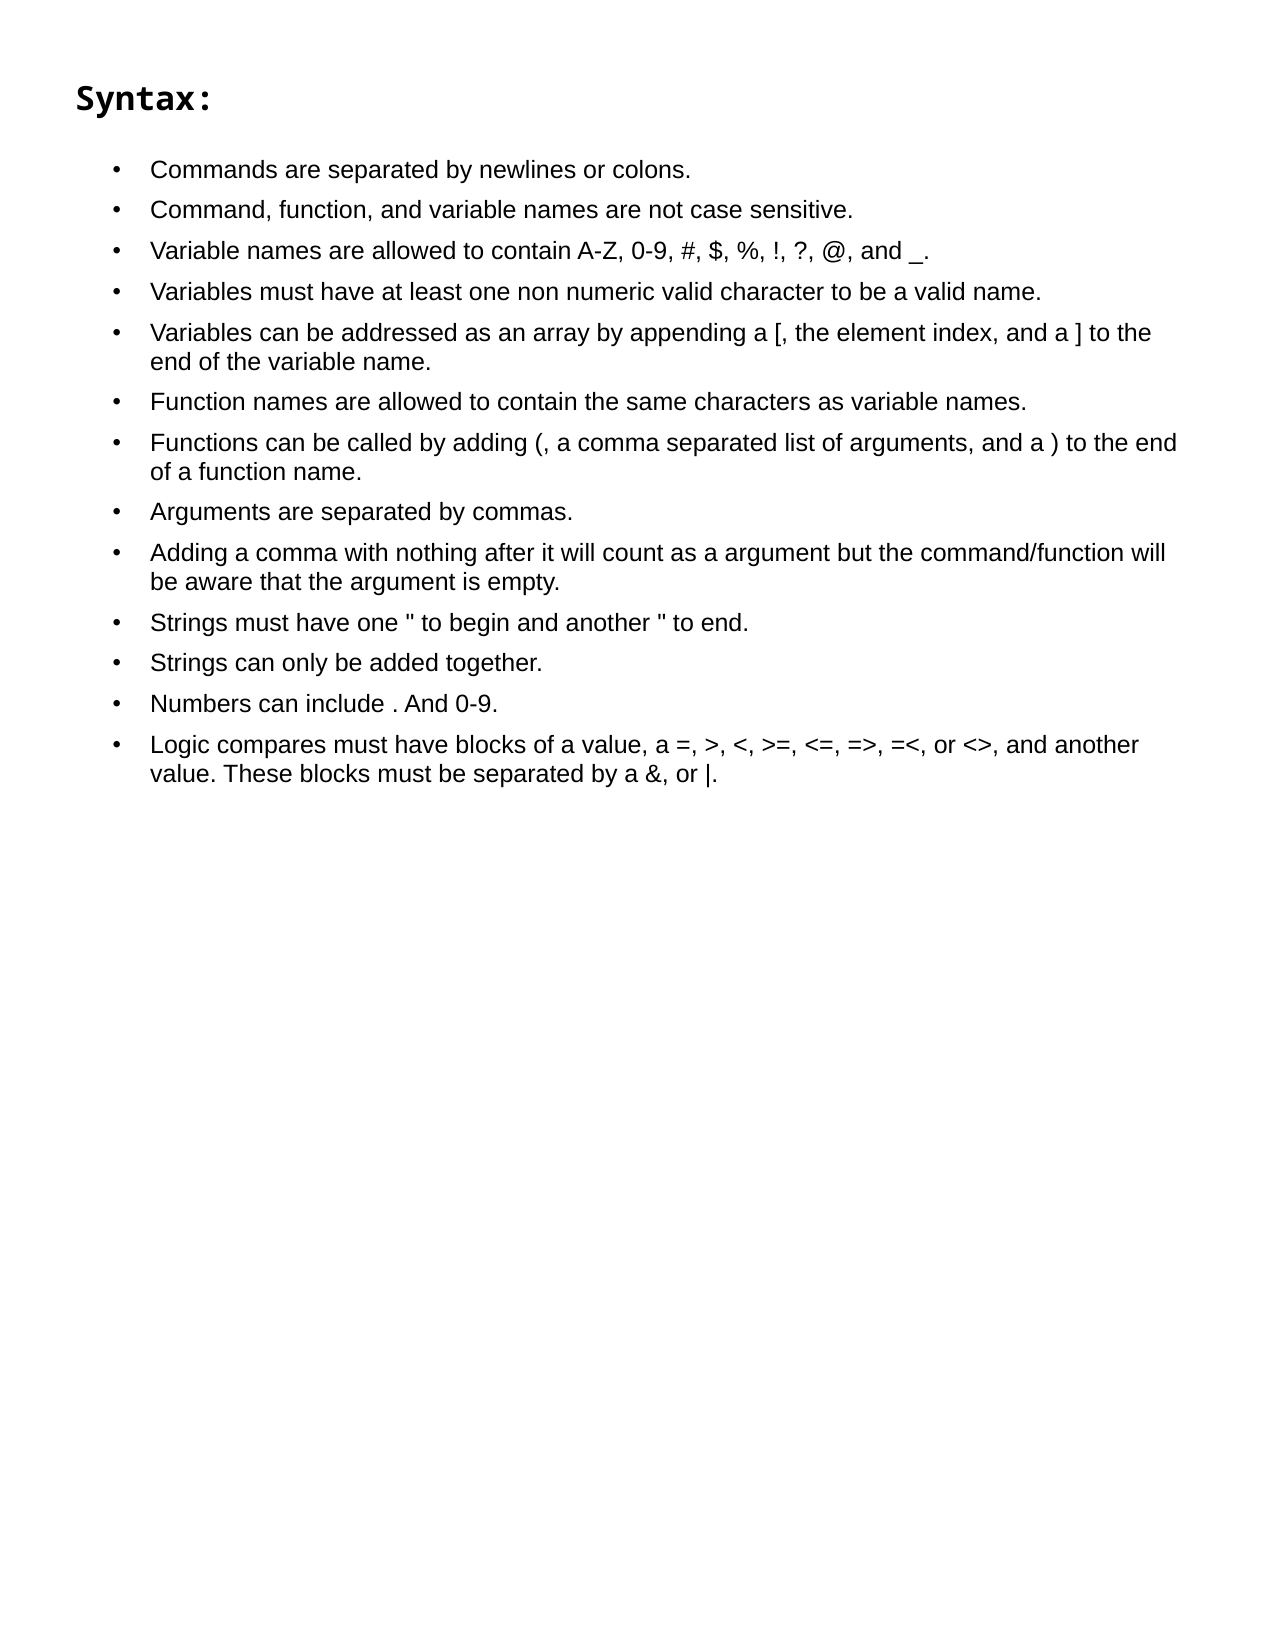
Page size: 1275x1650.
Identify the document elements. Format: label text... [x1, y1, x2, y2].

list Command, function, and variable names are not case sensitive. [112, 196, 1200, 224]
text Syntax: [75, 75, 1200, 120]
list Functions can be called by adding (, a comma separated list of arguments, and a ) to the end of a function name. [112, 428, 1200, 486]
list Arguments are separated by commas. [112, 497, 1200, 526]
list Variables can be addressed as an array by appending a [, the element index, and a ] to the end of the variable name. [112, 318, 1200, 375]
list Numbers can include . And 0-9. [112, 689, 1200, 718]
list Strings can only be added together. [112, 648, 1200, 677]
list Adding a comma with nothing after it will count as a argument but the command/function will be aware that the argument is empty. [112, 538, 1200, 596]
list Variables must have at least one non numeric valid character to be a valid name. [112, 277, 1200, 306]
list Commands are separated by newlines or colons. [112, 155, 1200, 184]
list Variable names are allowed to contain A-Z, 0-9, #, $, %, !, ?, @, and _. [112, 236, 1200, 265]
list Strings must have one " to begin and another " to end. [112, 608, 1200, 636]
list Logic compares must have blocks of a value, a =, >, <, >=, <=, =>, =<, or <>, and another value. These blocks must be separated by a &, or |. [112, 730, 1200, 787]
list Function names are allowed to contain the same characters as variable names. [112, 387, 1200, 416]
